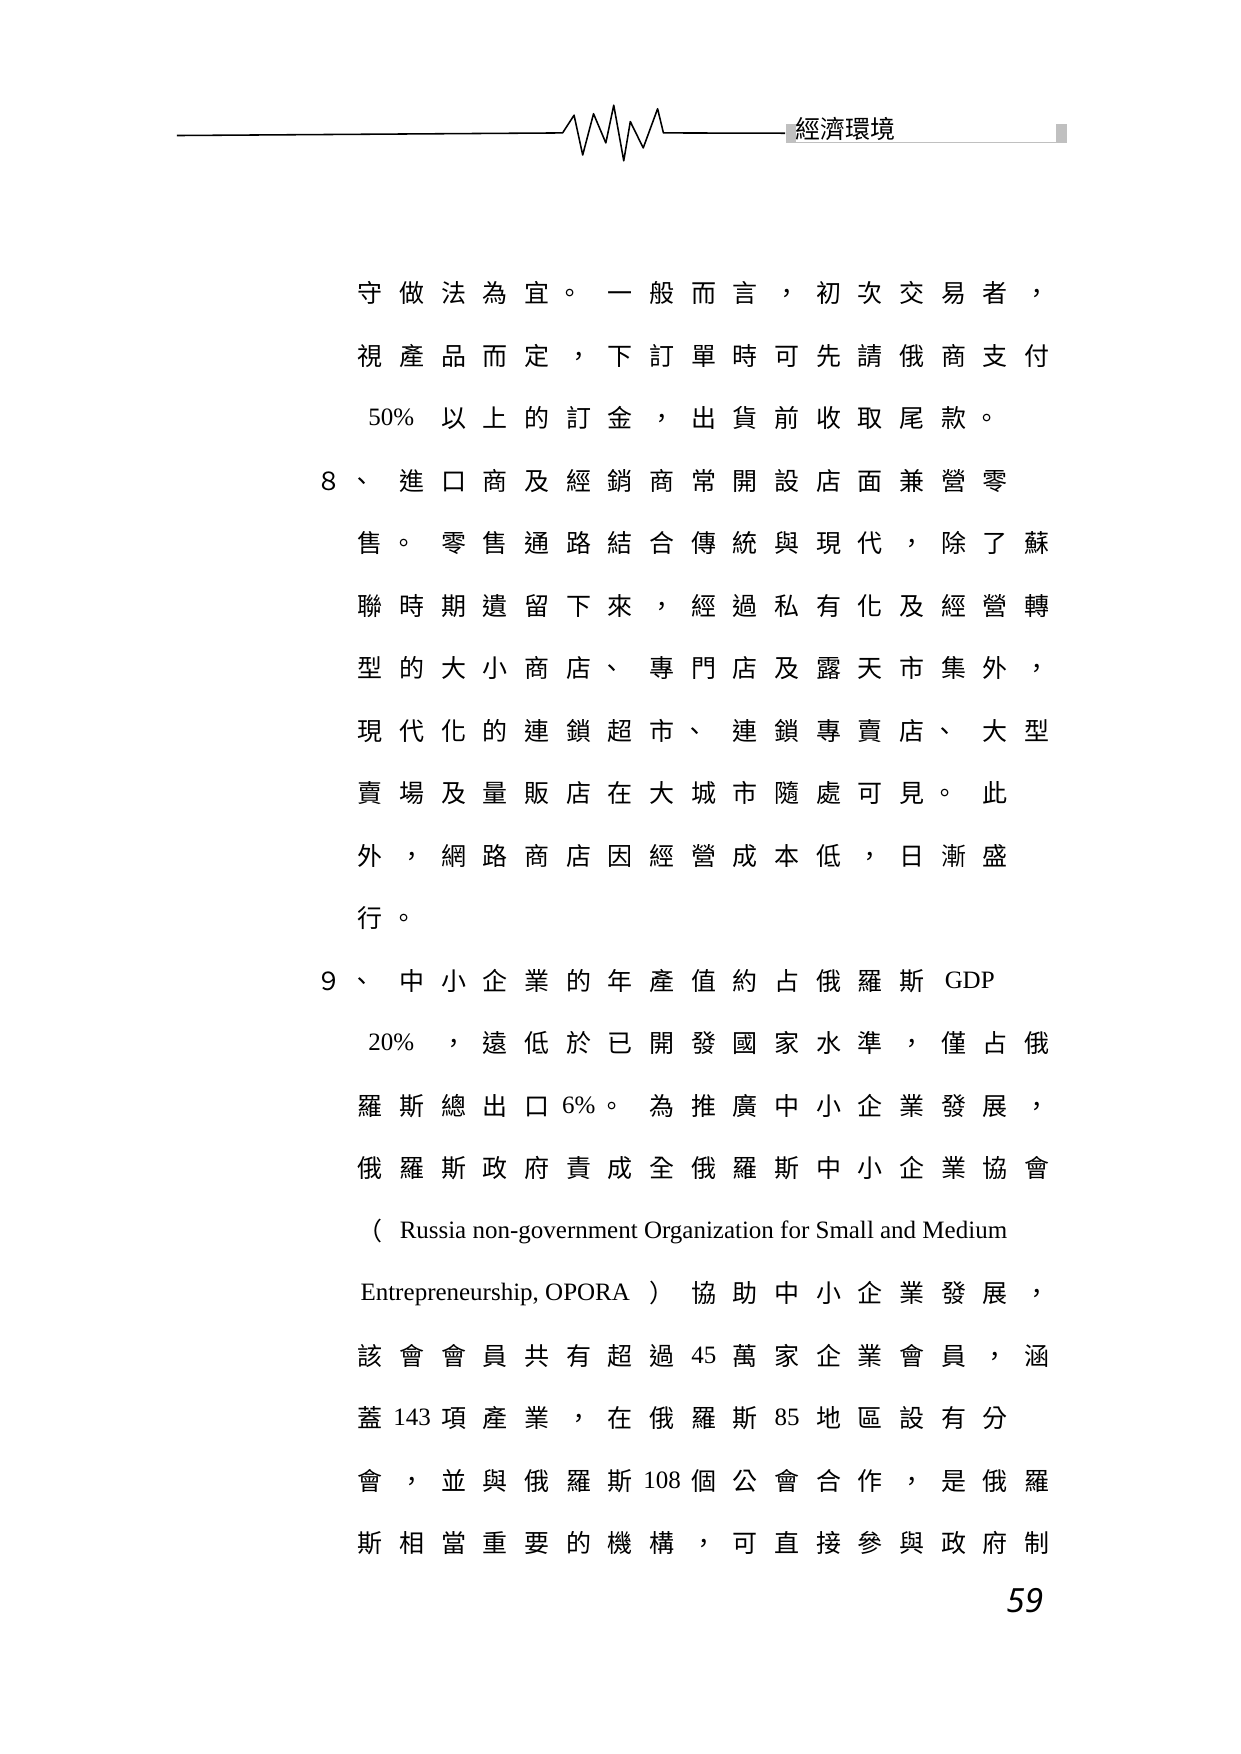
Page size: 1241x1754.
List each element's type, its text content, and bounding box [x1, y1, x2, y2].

text ８、進口商及經銷商常開設店面兼營零售。零售通路結合傳統與現代，除了蘇聯時期遺留下來，經過私有化及經營轉型的大小商店、專門店及露天市集外，現代化的連鎖超市、連鎖專賣店、大型賣場及量販店在大城市隨處可見。此外，網路商店因經營成本低，日漸盛行。 [281, 438, 1058, 938]
text 守做法為宜。一般而言，初次交易者，視產品而定，下訂單時可先請俄商支付50%以上的訂金，出貨前收取尾款。 [281, 250, 1058, 438]
text ９、中小企業的年產值約占俄羅斯GDP 20%，遠低於已開發國家水準，僅占俄羅斯總出口6%。為推廣中小企業發展，俄羅斯政府責成全俄羅斯中小企業協會（Russia non-government Organization for Small and Medium Entrepreneurship, OPORA）協助中小企業發展，該會會員共有超過45萬家企業會員，涵蓋143項產業，在俄羅斯85地區設有分會，並與俄羅斯108個公會合作，是俄羅斯相當重要的機構，可直接參與政府制 [281, 938, 1058, 1563]
